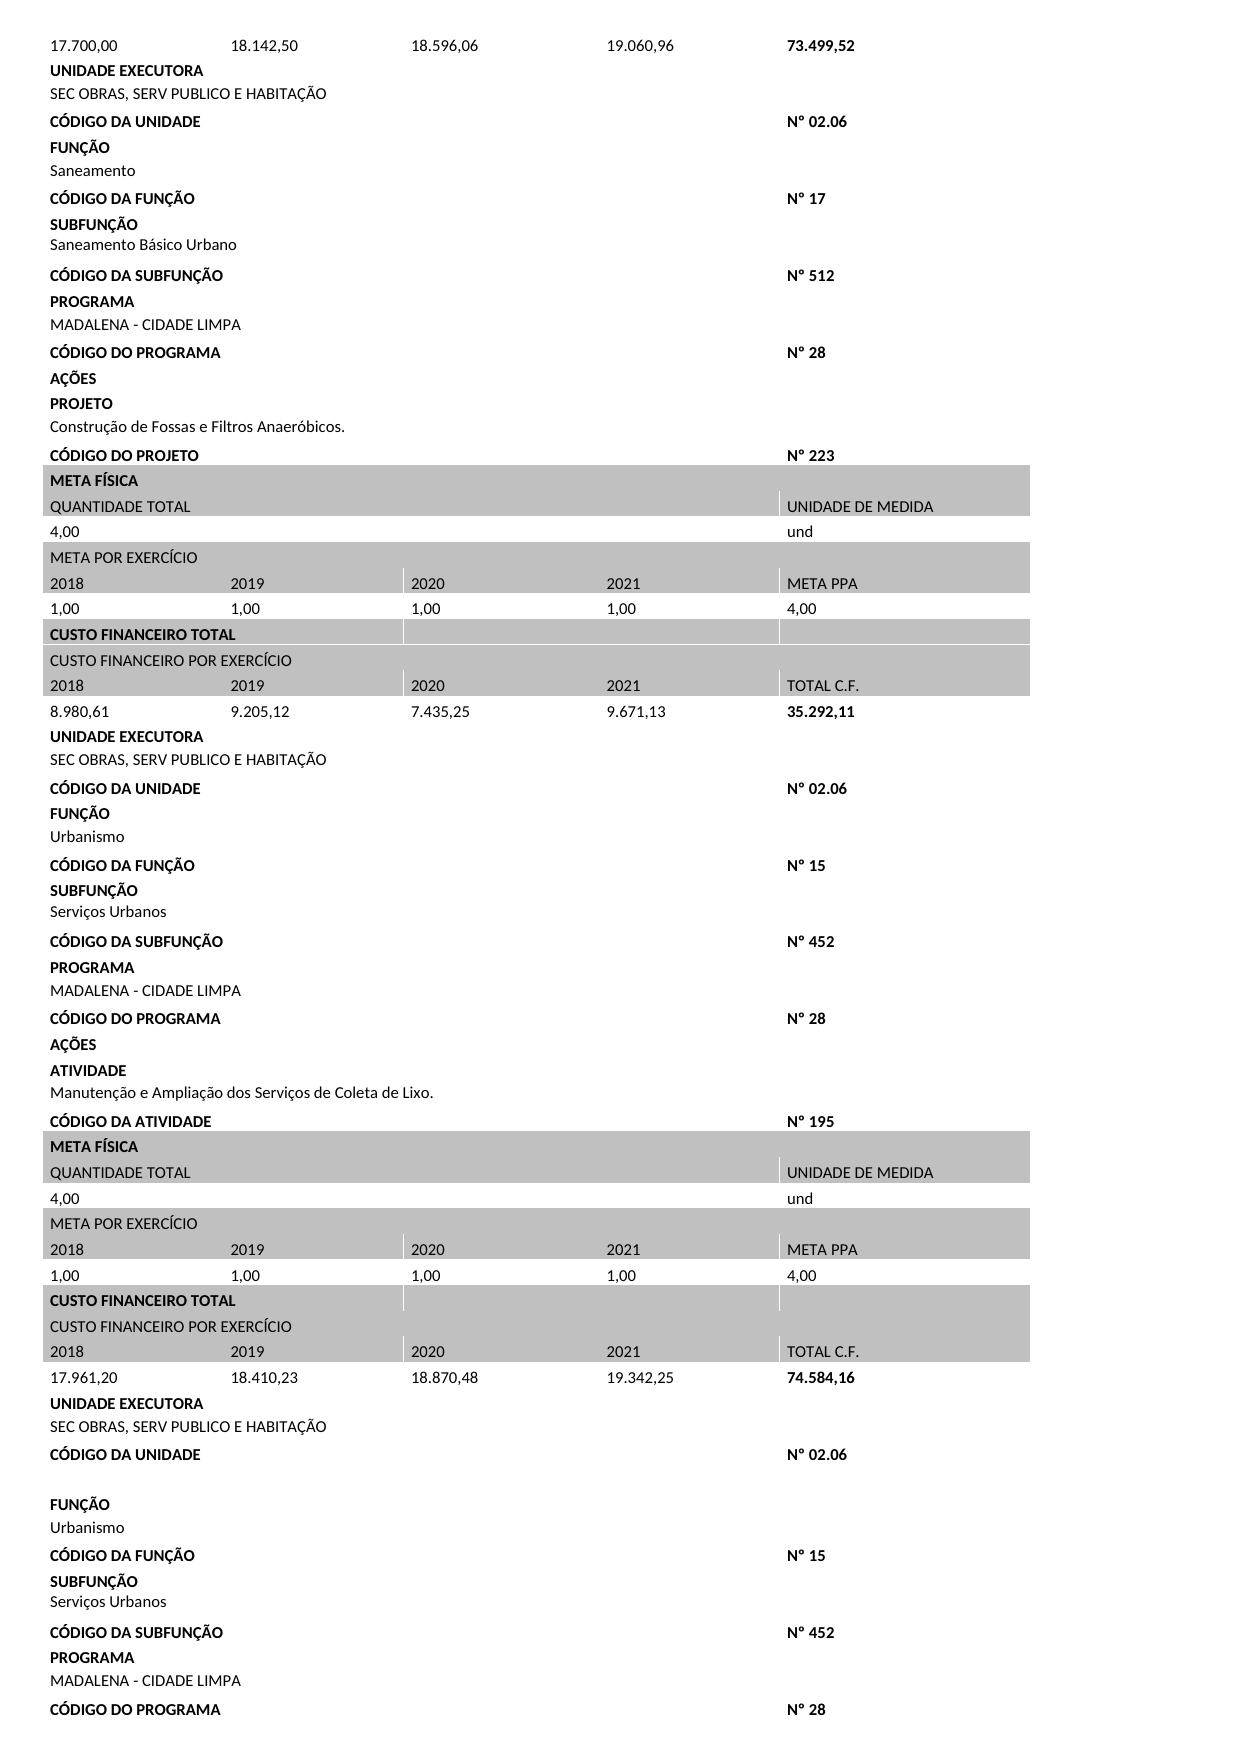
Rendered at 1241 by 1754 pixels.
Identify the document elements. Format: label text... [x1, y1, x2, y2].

table_cell CUSTO FINANCEIRO POR EXERCÍCIO [43, 1311, 1030, 1336]
table_cell 2018 [43, 1336, 223, 1362]
table_cell 18.142,50 [223, 30, 403, 55]
table_cell Serviços Urbanos [43, 1591, 1030, 1617]
table_cell 1,00 [404, 593, 599, 619]
table_cell SUBFUNÇÃO [43, 875, 1030, 901]
table_cell FUNÇÃO [43, 1489, 1030, 1514]
table_cell [223, 516, 403, 542]
table_cell MADALENA - CIDADE LIMPA [43, 978, 1030, 1003]
table_cell Nº 17 [780, 183, 1030, 209]
table_cell 1,00 [404, 1260, 599, 1285]
table_cell SUBFUNÇÃO [43, 1566, 1030, 1591]
table_cell [43, 1465, 223, 1489]
table_cell META FÍSICA [43, 465, 1030, 491]
table_cell CÓDIGO DA SUBFUNÇÃO [43, 260, 779, 286]
table_cell 1,00 [599, 593, 779, 619]
table_cell UNIDADE DE MEDIDA [780, 1157, 1030, 1183]
table_cell 35.292,11 [780, 696, 1030, 721]
table_cell [599, 1183, 779, 1208]
table_cell Nº 195 [780, 1106, 1030, 1131]
table_cell 18.596,06 [404, 30, 599, 55]
table_cell META FÍSICA [43, 1131, 1030, 1157]
table_cell 19.060,96 [599, 30, 779, 55]
table_cell SEC OBRAS, SERV PUBLICO E HABITAÇÃO [43, 747, 1030, 773]
table_cell 2019 [223, 670, 403, 696]
table_cell 2021 [599, 1336, 779, 1362]
table_cell [599, 1465, 779, 1489]
table_cell Nº 02.06 [780, 106, 1030, 132]
table_cell AÇÕES [43, 1029, 1030, 1054]
table_cell UNIDADE EXECUTORA [43, 55, 1030, 81]
table_cell [223, 1465, 403, 1489]
table_cell Saneamento [43, 158, 1030, 183]
table_cell CÓDIGO DO PROGRAMA [43, 1003, 779, 1029]
table_cell CUSTO FINANCEIRO POR EXERCÍCIO [43, 645, 1030, 670]
table_cell Nº 02.06 [780, 773, 1030, 798]
table_cell META PPA [780, 568, 1030, 593]
table_cell 2020 [404, 1336, 599, 1362]
table_cell [404, 1285, 599, 1311]
table_cell PROGRAMA [43, 952, 1030, 978]
table_cell 19.342,25 [599, 1362, 779, 1388]
table_cell 2019 [223, 1336, 403, 1362]
table_cell CÓDIGO DO PROJETO [43, 440, 779, 465]
table_cell 2020 [404, 568, 599, 593]
table_cell Nº 452 [780, 1617, 1030, 1642]
table_cell 2019 [223, 1234, 403, 1259]
table_cell META POR EXERCÍCIO [43, 542, 1030, 568]
table_cell CÓDIGO DA FUNÇÃO [43, 1540, 779, 1566]
table_cell [223, 1183, 403, 1208]
table_cell TOTAL C.F. [780, 670, 1030, 696]
table_cell 1,00 [43, 1260, 223, 1285]
table_cell [404, 1465, 599, 1489]
table_header [35, 30, 1240, 1719]
table_cell 74.584,16 [780, 1362, 1030, 1388]
table_cell Urbanismo [43, 1514, 1030, 1540]
table_cell CÓDIGO DA UNIDADE [43, 773, 779, 798]
table_cell und [780, 516, 1030, 542]
table_cell 2020 [404, 670, 599, 696]
table_cell 8.980,61 [43, 696, 223, 721]
table_cell [599, 1285, 779, 1311]
table_cell 1,00 [43, 593, 223, 619]
table_cell 17.961,20 [43, 1362, 223, 1388]
table_cell 7.435,25 [404, 696, 599, 721]
table_cell ATIVIDADE [43, 1055, 1030, 1080]
table_cell SUBFUNÇÃO [43, 209, 1030, 234]
table_cell CUSTO FINANCEIRO TOTAL [43, 1285, 403, 1311]
table_cell CÓDIGO DA SUBFUNÇÃO [43, 926, 779, 952]
table_cell 1,00 [599, 1260, 779, 1285]
table_cell CÓDIGO DA ATIVIDADE [43, 1106, 779, 1131]
table_cell 2021 [599, 670, 779, 696]
table_cell CÓDIGO DO PROGRAMA [43, 1694, 779, 1719]
table_cell Nº 512 [780, 260, 1030, 286]
table_cell Manutenção e Ampliação dos Serviços de Coleta de Lixo. [43, 1080, 1030, 1106]
table_cell Serviços Urbanos [43, 901, 1030, 926]
table_cell [404, 619, 599, 644]
table_cell TOTAL C.F. [780, 1336, 1030, 1362]
table_cell 9.671,13 [599, 696, 779, 721]
table_cell Nº 452 [780, 926, 1030, 952]
table_cell 1,00 [223, 1260, 403, 1285]
table_cell 4,00 [780, 1260, 1030, 1285]
table_cell 2018 [43, 1234, 223, 1259]
table_cell 4,00 [43, 516, 223, 542]
table_cell 2021 [599, 1234, 779, 1259]
table_cell CÓDIGO DA SUBFUNÇÃO [43, 1617, 779, 1642]
table_cell Nº 28 [780, 1694, 1030, 1719]
table_cell 73.499,52 [780, 30, 1030, 55]
table_cell Nº 28 [780, 337, 1030, 363]
table_cell CÓDIGO DA UNIDADE [43, 106, 779, 132]
table_cell CÓDIGO DA FUNÇÃO [43, 850, 779, 875]
table_cell 2021 [599, 568, 779, 593]
table_cell UNIDADE EXECUTORA [43, 1388, 1030, 1413]
table_cell CÓDIGO DA FUNÇÃO [43, 183, 779, 209]
table_cell QUANTIDADE TOTAL [43, 491, 779, 516]
table_cell UNIDADE DE MEDIDA [780, 491, 1030, 516]
table_cell 18.870,48 [404, 1362, 599, 1388]
table_cell Nº 28 [780, 1003, 1030, 1029]
table_cell CÓDIGO DA UNIDADE [43, 1439, 779, 1464]
table_cell CÓDIGO DO PROGRAMA [43, 337, 779, 363]
table_cell META PPA [780, 1234, 1030, 1259]
table_cell CUSTO FINANCEIRO TOTAL [43, 619, 403, 644]
table_cell 2018 [43, 670, 223, 696]
table_cell 4,00 [43, 1183, 223, 1208]
table_cell PROJETO [43, 388, 1030, 414]
table_cell META POR EXERCÍCIO [43, 1208, 1030, 1234]
table_cell Nº 02.06 [780, 1439, 1030, 1464]
table_cell QUANTIDADE TOTAL [43, 1157, 779, 1183]
table_cell FUNÇÃO [43, 798, 1030, 824]
table_cell Urbanismo [43, 824, 1030, 849]
table_cell AÇÕES [43, 363, 1030, 388]
table_cell Construção de Fossas e Filtros Anaeróbicos. [43, 414, 1030, 439]
table_cell 17.700,00 [43, 30, 223, 55]
table_cell MADALENA - CIDADE LIMPA [43, 311, 1030, 337]
table_cell 1,00 [223, 593, 403, 619]
table_cell 18.410,23 [223, 1362, 403, 1388]
table_cell 4,00 [780, 593, 1030, 619]
table_cell Nº 223 [780, 440, 1030, 465]
table_cell MADALENA - CIDADE LIMPA [43, 1668, 1030, 1694]
table_cell 2018 [43, 568, 223, 593]
table_cell Nº 15 [780, 1540, 1030, 1566]
table_cell FUNÇÃO [43, 132, 1030, 158]
table_cell und [780, 1183, 1030, 1208]
table_cell 2020 [404, 1234, 599, 1259]
table_cell [780, 1465, 1030, 1489]
table_cell PROGRAMA [43, 286, 1030, 311]
table_cell [599, 619, 779, 644]
table_cell PROGRAMA [43, 1643, 1030, 1668]
table_cell [780, 1285, 1030, 1311]
table_cell 9.205,12 [223, 696, 403, 721]
table_cell [599, 516, 779, 542]
table_cell SEC OBRAS, SERV PUBLICO E HABITAÇÃO [43, 81, 1030, 106]
table_cell [404, 516, 599, 542]
table_cell UNIDADE EXECUTORA [43, 721, 1030, 747]
table_cell SEC OBRAS, SERV PUBLICO E HABITAÇÃO [43, 1413, 1030, 1439]
table_cell Nº 15 [780, 850, 1030, 875]
table_cell [404, 1183, 599, 1208]
table_cell 2019 [223, 568, 403, 593]
table_cell Saneamento Básico Urbano [43, 235, 1030, 260]
table_cell [780, 619, 1030, 644]
